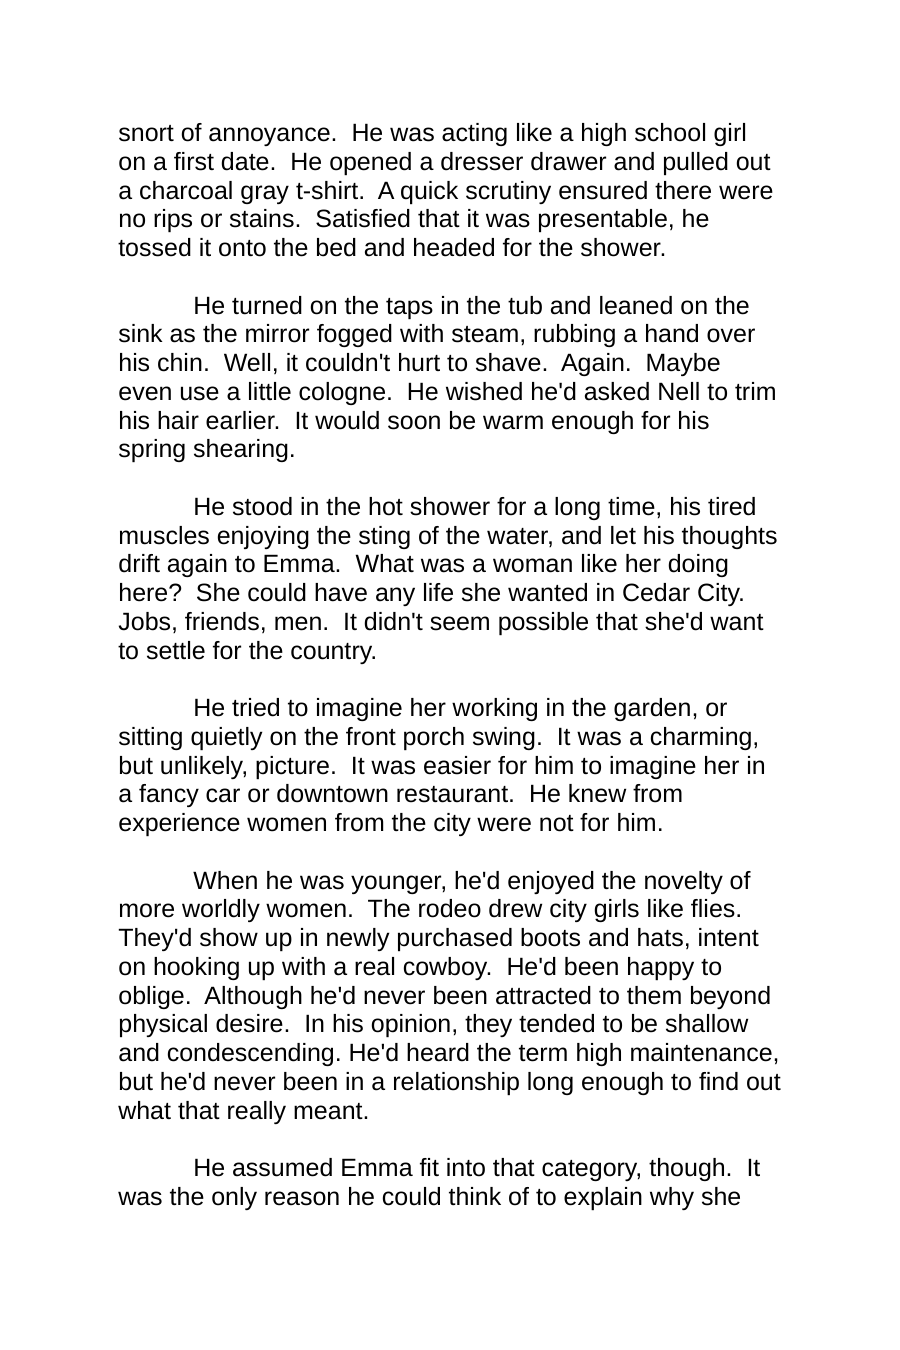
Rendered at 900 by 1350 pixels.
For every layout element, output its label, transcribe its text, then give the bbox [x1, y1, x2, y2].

text He assumed Emma fit into that category, though. It was the only reason he could think of to explain why she [118, 1153, 782, 1211]
text He tried to imagine her working in the garden, or sitting quietly on the front porch swing. It was a charming, but unlikely, picture. It was easier for him to imagine her in a fancy car or downtown restaurant. He knew from experience women from the city were not for him. [118, 693, 782, 837]
text He turned on the taps in the tub and leaned on the sink as the mirror fogged with steam, rubbing a hand over his chin. Well, it couldn't hurt to shave. Again. Maybe even use a little cologne. He wished he'd asked Nell to trim his hair earlier. It would soon be warm enough for his spring shearing. [118, 291, 782, 463]
text He stood in the hot shower for a long time, his tired muscles enjoying the sting of the water, and let his thoughts drift again to Emma. What was a woman like her doing here? She could have any life she wanted in Cedar City. Jobs, friends, men. It didn't seem possible that she'd want to settle for the country. [118, 492, 782, 664]
text snort of annoyance. He was acting like a high school girl on a first date. He opened a dresser drawer and pulled out a charcoal gray t-shirt. A quick scrutiny ensured there were no rips or stains. Satisfied that it was presentable, he tossed it onto the bed and headed for the shower. [118, 118, 782, 262]
text When he was younger, he'd enjoyed the novelty of more worldly women. The rodeo drew city girls like flies. They'd show up in newly purchased boots and hats, intent on hooking up with a real cowboy. He'd been happy to oblige. Although he'd never been attracted to them beyond physical desire. In his opinion, they tended to be shallow and condescending. He'd heard the term high maintenance, but he'd never been in a relationship long enough to find out what that really meant. [118, 866, 782, 1124]
